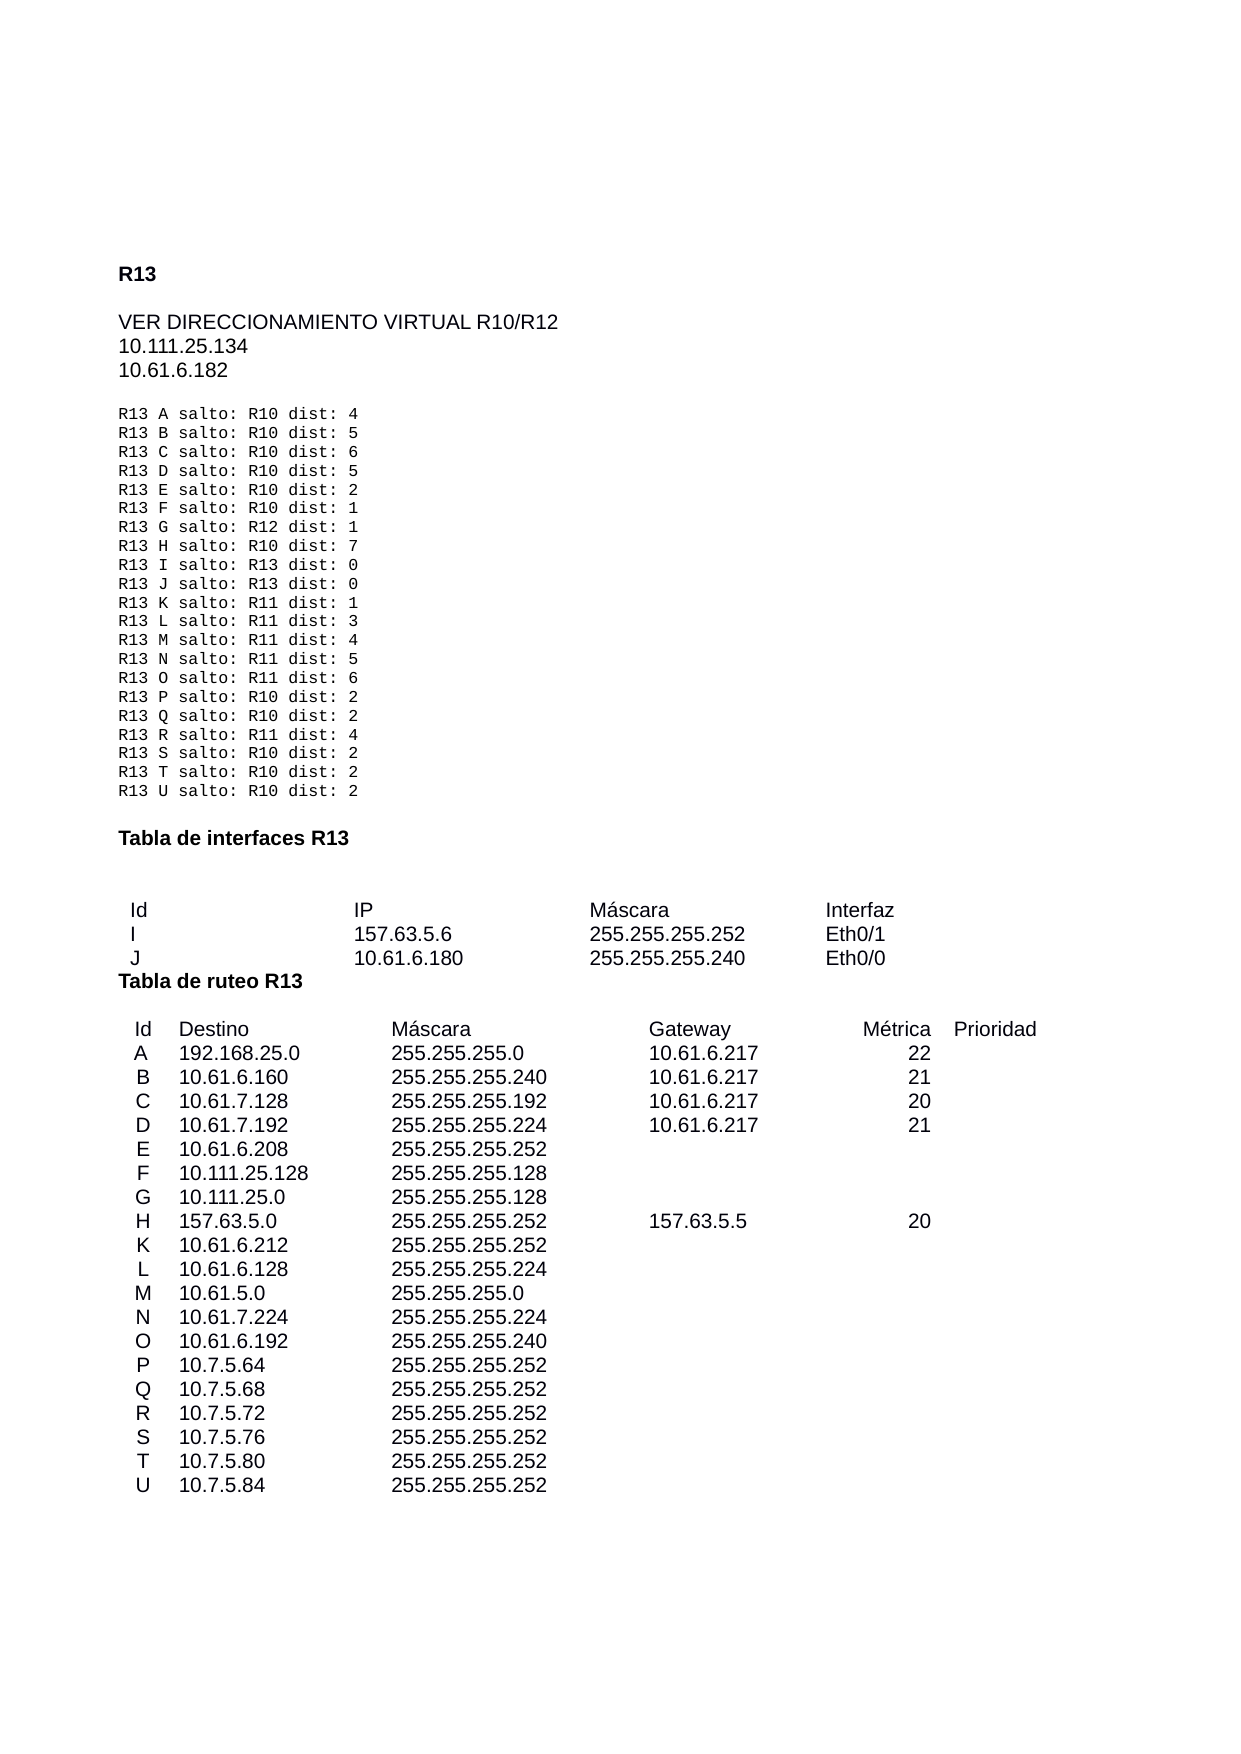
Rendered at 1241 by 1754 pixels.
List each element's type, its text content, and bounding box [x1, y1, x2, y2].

table_cell 255.255.255.252 [380, 1137, 637, 1161]
text R13 G salto: R12 dist: 1 [118, 519, 1122, 538]
table_header Gateway [638, 1017, 831, 1041]
table_cell [831, 1185, 942, 1209]
text 10.61.6.182 [118, 358, 1122, 382]
table_cell [831, 1257, 942, 1281]
table_cell 10.111.25.0 [167, 1185, 380, 1209]
table_cell [638, 1425, 831, 1448]
table_cell [831, 1281, 942, 1305]
table_cell 21 [831, 1113, 942, 1137]
text 10.111.25.134 [118, 334, 1122, 358]
table_cell 10.61.6.160 [167, 1065, 380, 1089]
table_cell 10.7.5.68 [167, 1377, 380, 1401]
table_cell [831, 1305, 942, 1329]
table_header Id [119, 898, 342, 921]
table_cell B [119, 1065, 167, 1089]
table_cell [638, 1281, 831, 1305]
table_cell 157.63.5.0 [167, 1209, 380, 1233]
table_cell Eth0/0 [814, 945, 1050, 969]
table_cell [942, 1113, 1050, 1137]
table_cell 10.111.25.128 [167, 1161, 380, 1185]
table_cell [942, 1281, 1050, 1305]
table_cell [831, 1161, 942, 1185]
table_cell [638, 1401, 831, 1424]
text R13 L salto: R11 dist: 3 [118, 613, 1122, 632]
table_cell C [119, 1089, 167, 1113]
text R13 U salto: R10 dist: 2 [118, 783, 1122, 802]
table_cell [831, 1137, 942, 1161]
table_header Máscara [380, 1017, 637, 1041]
table_cell 21 [831, 1065, 942, 1089]
table_cell [942, 1473, 1050, 1496]
table_cell [942, 1041, 1050, 1065]
text Tabla de interfaces R13 [118, 826, 1122, 849]
table_cell [942, 1425, 1050, 1448]
text R13 I salto: R13 dist: 0 [118, 556, 1122, 575]
table_cell [942, 1137, 1050, 1161]
table_cell S [119, 1425, 167, 1448]
table_cell 157.63.5.5 [638, 1209, 831, 1233]
text VER DIRECCIONAMIENTO VIRTUAL R10/R12 [118, 310, 1122, 334]
table_cell 255.255.255.192 [380, 1089, 637, 1113]
table_cell D [119, 1113, 167, 1137]
table_cell Q [119, 1377, 167, 1401]
text R13 A salto: R10 dist: 4 [118, 406, 1122, 424]
table_cell I [119, 921, 342, 945]
table_cell F [119, 1161, 167, 1185]
table_cell 10.7.5.72 [167, 1401, 380, 1424]
table_cell [942, 1257, 1050, 1281]
table_cell [638, 1473, 831, 1496]
text R13 M salto: R11 dist: 4 [118, 632, 1122, 651]
table_cell [942, 1233, 1050, 1257]
text R13 B salto: R10 dist: 5 [118, 424, 1122, 443]
table_cell 10.7.5.80 [167, 1449, 380, 1472]
table_cell K [119, 1233, 167, 1257]
table_cell 255.255.255.252 [380, 1353, 637, 1377]
text R13 F salto: R10 dist: 1 [118, 500, 1122, 519]
table_cell T [119, 1449, 167, 1472]
table_cell 10.61.6.212 [167, 1233, 380, 1257]
table_cell [638, 1329, 831, 1353]
text R13 C salto: R10 dist: 6 [118, 443, 1122, 462]
table_cell [638, 1257, 831, 1281]
table_cell 10.7.5.84 [167, 1473, 380, 1496]
table_cell 10.7.5.64 [167, 1353, 380, 1377]
text R13 E salto: R10 dist: 2 [118, 481, 1122, 500]
text Tabla de ruteo R13 [118, 969, 1122, 993]
table_cell H [119, 1209, 167, 1233]
table_header IP [342, 898, 578, 921]
table_cell 10.61.5.0 [167, 1281, 380, 1305]
table_cell [942, 1449, 1050, 1472]
text R13 [118, 262, 1122, 286]
table_cell 255.255.255.240 [578, 945, 814, 969]
text R13 D salto: R10 dist: 5 [118, 462, 1122, 481]
table_cell 255.255.255.224 [380, 1305, 637, 1329]
table_cell 255.255.255.252 [380, 1377, 637, 1401]
table_header Destino [167, 1017, 380, 1041]
table_cell 157.63.5.6 [342, 921, 578, 945]
table_cell 255.255.255.0 [380, 1041, 637, 1065]
table_cell 10.61.7.224 [167, 1305, 380, 1329]
table_header Máscara [578, 898, 814, 921]
table_cell [638, 1353, 831, 1377]
text R13 S salto: R10 dist: 2 [118, 745, 1122, 764]
table_header Interfaz [814, 898, 1050, 921]
text R13 P salto: R10 dist: 2 [118, 688, 1122, 707]
table_cell [942, 1089, 1050, 1113]
table_cell 10.61.7.192 [167, 1113, 380, 1137]
table_cell 10.61.6.217 [638, 1065, 831, 1089]
text R13 J salto: R13 dist: 0 [118, 575, 1122, 594]
table_cell [942, 1377, 1050, 1401]
table_cell [638, 1377, 831, 1401]
table_cell 10.61.6.208 [167, 1137, 380, 1161]
table_cell [942, 1161, 1050, 1185]
table_cell 255.255.255.252 [380, 1449, 637, 1472]
table_cell 20 [831, 1089, 942, 1113]
table_cell [831, 1353, 942, 1377]
table_cell [638, 1185, 831, 1209]
table_cell [638, 1137, 831, 1161]
table_cell 20 [831, 1209, 942, 1233]
table_cell [942, 1185, 1050, 1209]
text R13 N salto: R11 dist: 5 [118, 651, 1122, 669]
table_cell [638, 1305, 831, 1329]
table_cell 10.61.6.180 [342, 945, 578, 969]
table_cell 255.255.255.252 [380, 1209, 637, 1233]
table_cell G [119, 1185, 167, 1209]
table_cell 10.61.6.128 [167, 1257, 380, 1281]
table_cell [638, 1161, 831, 1185]
table_cell [942, 1305, 1050, 1329]
table_header Prioridad [942, 1017, 1050, 1041]
table_cell [831, 1401, 942, 1424]
table_cell 10.61.7.128 [167, 1089, 380, 1113]
table_cell N [119, 1305, 167, 1329]
table_cell L [119, 1257, 167, 1281]
table_cell [831, 1329, 942, 1353]
table_cell 10.61.6.192 [167, 1329, 380, 1353]
text R13 Q salto: R10 dist: 2 [118, 707, 1122, 726]
table_cell [942, 1065, 1050, 1089]
text R13 H salto: R10 dist: 7 [118, 538, 1122, 556]
table_cell Eth0/1 [814, 921, 1050, 945]
table_cell 10.61.6.217 [638, 1089, 831, 1113]
table_cell 255.255.255.252 [380, 1233, 637, 1257]
table_cell [638, 1449, 831, 1472]
table_cell [942, 1209, 1050, 1233]
table_cell 255.255.255.252 [380, 1401, 637, 1424]
table_cell [638, 1233, 831, 1257]
table_cell J [119, 945, 342, 969]
table_cell 10.61.6.217 [638, 1113, 831, 1137]
table_cell 10.7.5.76 [167, 1425, 380, 1448]
table_cell 255.255.255.252 [380, 1425, 637, 1448]
table_cell [831, 1473, 942, 1496]
table_cell [831, 1377, 942, 1401]
table_cell 255.255.255.0 [380, 1281, 637, 1305]
table_cell E [119, 1137, 167, 1161]
table_cell 255.255.255.240 [380, 1065, 637, 1089]
table_cell 255.255.255.224 [380, 1113, 637, 1137]
table_cell 255.255.255.240 [380, 1329, 637, 1353]
table_header Id [119, 1017, 167, 1041]
table_cell 10.61.6.217 [638, 1041, 831, 1065]
table_cell 192.168.25.0 [167, 1041, 380, 1065]
table_cell M [119, 1281, 167, 1305]
table_header Métrica [831, 1017, 942, 1041]
table_cell P [119, 1353, 167, 1377]
table_cell [942, 1353, 1050, 1377]
text R13 O salto: R11 dist: 6 [118, 669, 1122, 688]
table_cell 255.255.255.224 [380, 1257, 637, 1281]
table_cell 255.255.255.128 [380, 1185, 637, 1209]
table_cell A [119, 1041, 167, 1065]
table_cell [831, 1425, 942, 1448]
table_cell 255.255.255.252 [578, 921, 814, 945]
text R13 T salto: R10 dist: 2 [118, 764, 1122, 783]
table_cell [942, 1401, 1050, 1424]
table_cell 22 [831, 1041, 942, 1065]
text R13 R salto: R11 dist: 4 [118, 726, 1122, 745]
table_cell U [119, 1473, 167, 1496]
table_cell 255.255.255.252 [380, 1473, 637, 1496]
table_cell 255.255.255.128 [380, 1161, 637, 1185]
table_cell [831, 1449, 942, 1472]
text R13 K salto: R11 dist: 1 [118, 594, 1122, 613]
table_cell [942, 1329, 1050, 1353]
table_cell R [119, 1401, 167, 1424]
table_cell O [119, 1329, 167, 1353]
table_cell [831, 1233, 942, 1257]
